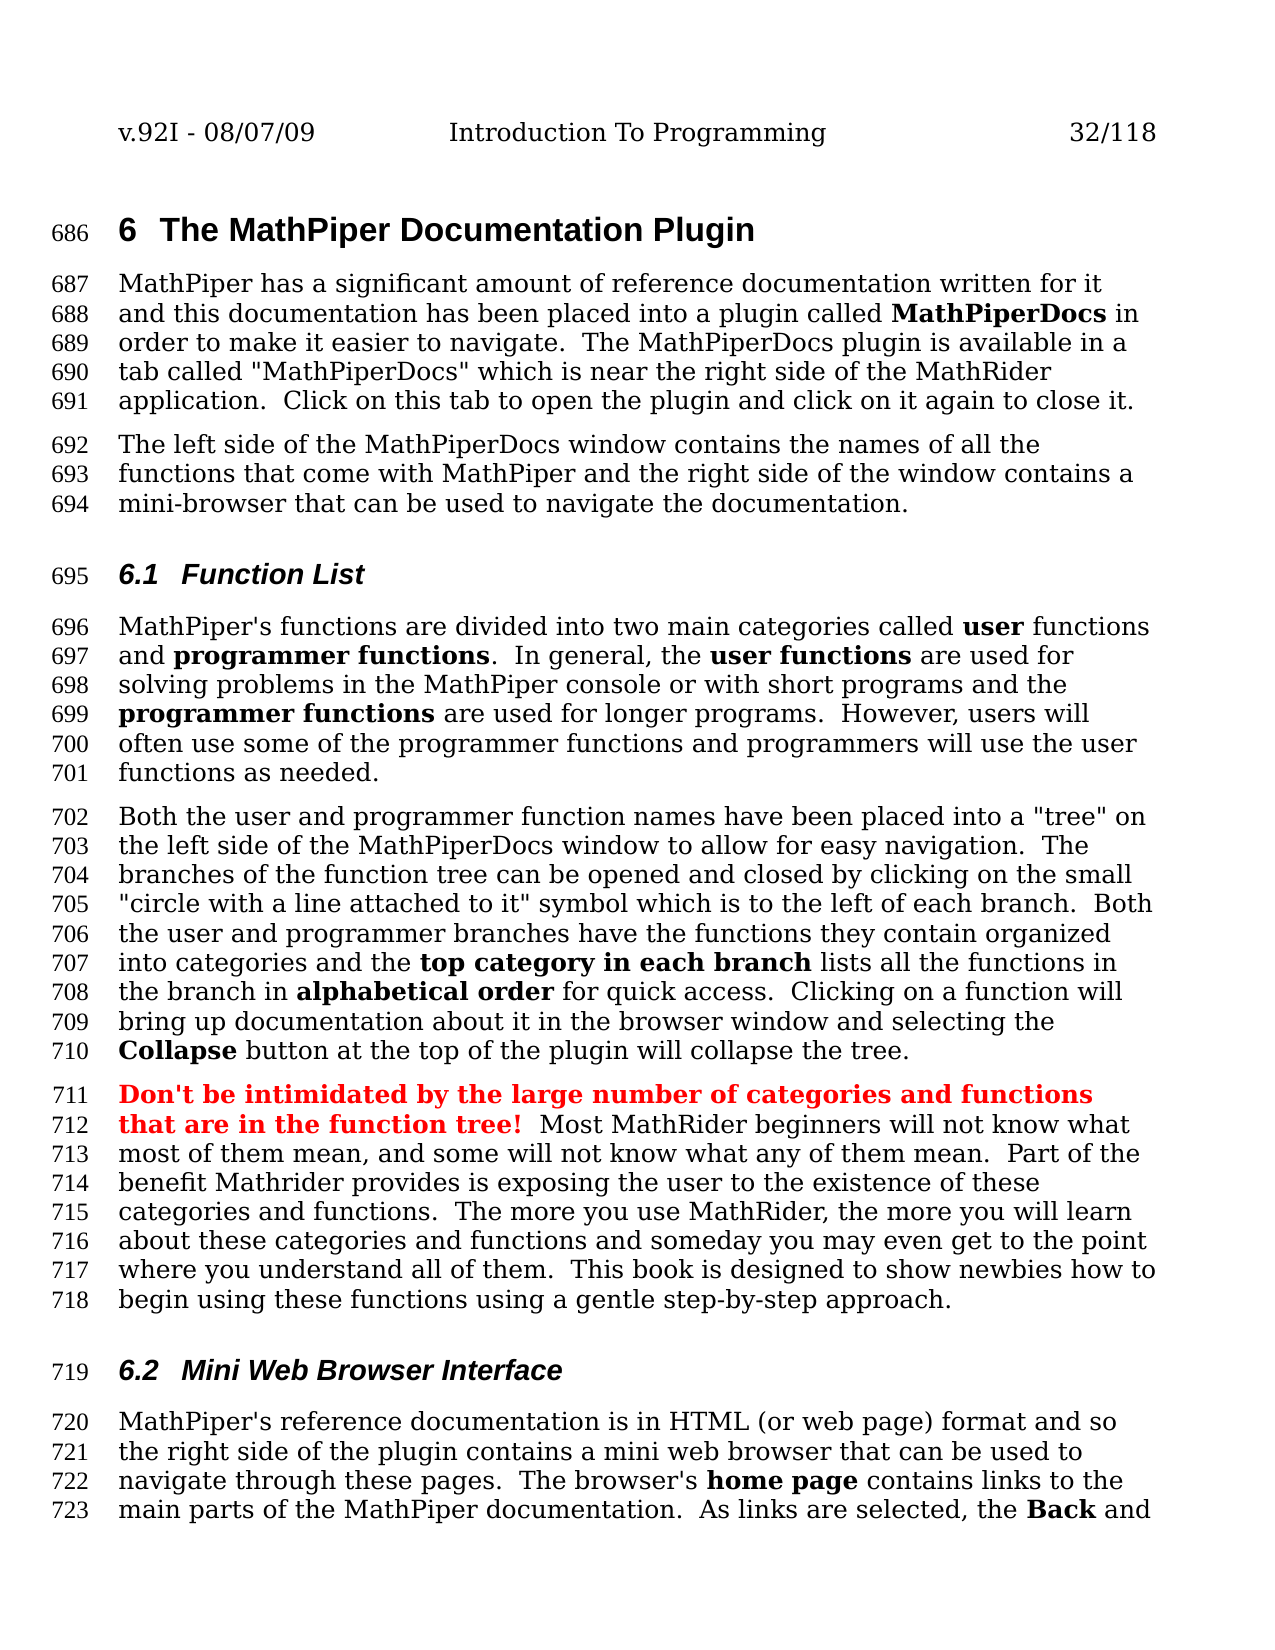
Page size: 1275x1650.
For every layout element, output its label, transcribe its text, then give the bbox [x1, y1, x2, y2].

text Both the user and programmer function names have been placed into a "tree" on the left side of the MathPiperDocs window to allow for easy navigation. The branches of the function tree can be opened and closed by clicking on the small "circle with a line attached to it" symbol which is to the left of each branch. Both the user and programmer branches have the functions they contain organized into categories and the top category in each branch lists all the functions in the branch in alphabetical order for quick access. Clicking on a function will bring up documentation about it in the browser window and selecting the Collapse button at the top of the plugin will collapse the tree. [118, 802, 1157, 1065]
text MathPiper's functions are divided into two main categories called user functions and programmer functions. In general, the user functions are used for solving problems in the MathPiper console or with short programs and the programmer functions are used for longer programs. However, users will often use some of the programmer functions and programmers will use the user functions as needed. [118, 611, 1157, 787]
text MathPiper's reference documentation is in HTML (or web page) format and so the right side of the plugin contains a mini web browser that can be used to navigate through these pages. The browser's home page contains links to the main parts of the MathPiper documentation. As links are selected, the Back and [118, 1407, 1157, 1524]
subtitle The MathPiper Documentation Plugin [118, 210, 1157, 248]
text Don't be intimidated by the large number of categories and functions that are in the function tree! Most MathRider beginners will not know what most of them mean, and some will not know what any of them mean. Part of the benefit Mathrider provides is exposing the user to the existence of these categories and functions. The more you use MathRider, the more you will learn about these categories and functions and someday you may even get to the point where you understand all of them. This book is designed to show newbies how to begin using these functions using a gentle step-by-step approach. [118, 1080, 1157, 1314]
subtitle Mini Web Browser Interface [118, 1353, 1157, 1387]
text The left side of the MathPiperDocs window contains the names of all the functions that come with MathPiper and the right side of the window contains a mini-browser that can be used to navigate the documentation. [118, 430, 1157, 518]
subtitle Function List [118, 557, 1157, 591]
text MathPiper has a significant amount of reference documentation written for it and this documentation has been placed into a plugin called MathPiperDocs in order to make it easier to navigate. The MathPiperDocs plugin is available in a tab called "MathPiperDocs" which is near the right side of the MathRider application. Click on this tab to open the plugin and click on it again to close it. [118, 269, 1157, 415]
